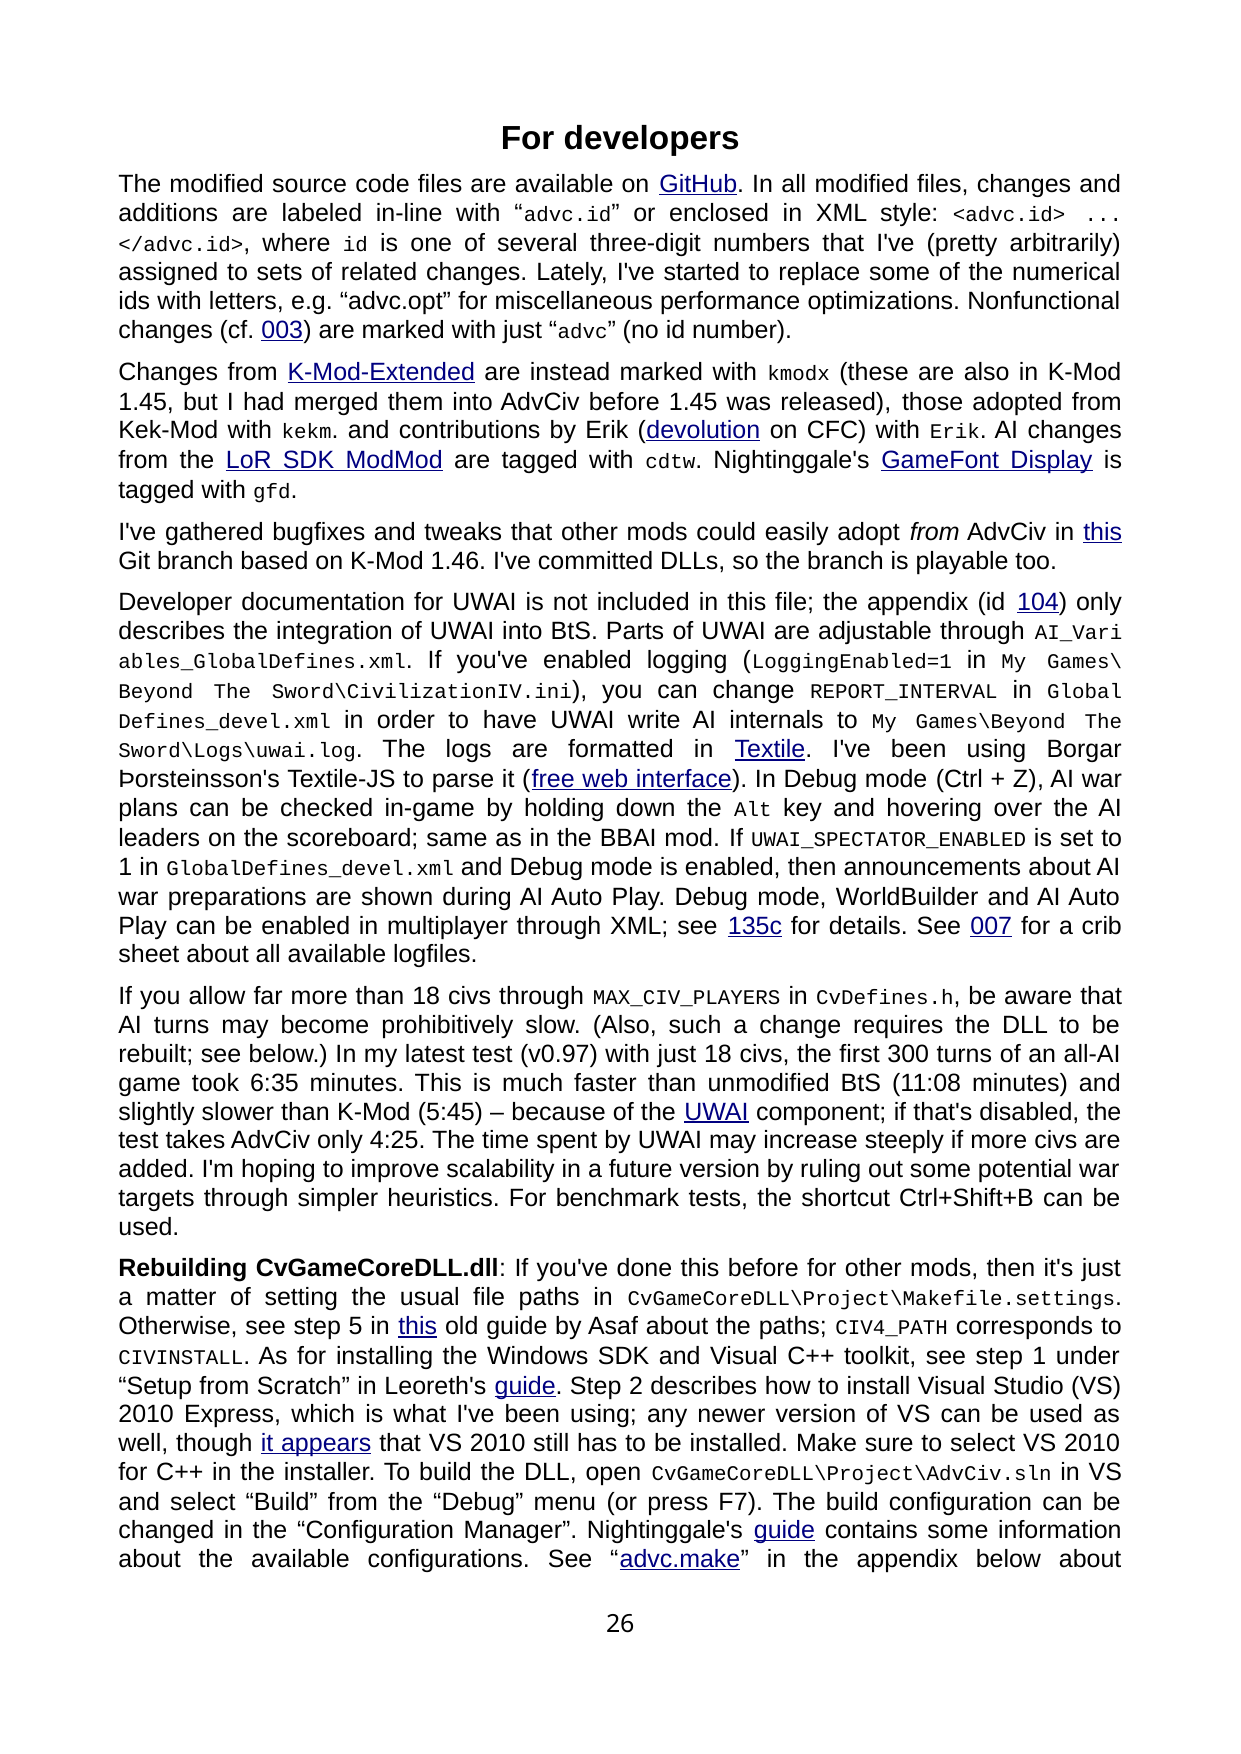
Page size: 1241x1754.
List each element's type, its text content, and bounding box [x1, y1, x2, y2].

text Changes from K-Mod-Extended are instead marked with kmodx (these are also in K-Mod 1.45, but I had merged them into AdvCiv before 1.45 was released), those adopted from Kek-Mod with kekm. and contributions by Erik (devolution on CFC) with Erik. AI changes from the LoR SDK ModMod are tagged with cdtw. Nightinggale's GameFont Display is tagged with gfd. [118, 357, 1122, 504]
text Developer documentation for UWAI is not included in this file; the appendix (id 104) only describes the integration of UWAI into BtS. Parts of UWAI are adjustable through AI_Vari ables_GlobalDefines.xml. If you've enabled logging (LoggingEnabled=1 in My Games\Beyond The Sword\CivilizationIV.ini), you can change REPORT_INTERVAL in Global Defines_devel.xml in order to have UWAI write AI internals to My Games\Beyond The Sword\Logs\uwai.log. The logs are formatted in Textile. I've been using Borgar Þorsteinsson's Textile-JS to parse it (free web interface). In Debug mode (Ctrl + Z), AI war plans can be checked in-game by holding down the Alt key and hovering over the AI leaders on the scoreboard; same as in the BBAI mod. If UWAI_SPECTATOR_ENABLED is set to 1 in GlobalDefines_devel.xml and Debug mode is enabled, then announcements about AI war preparations are shown during AI Auto Play. Debug mode, WorldBuilder and AI Auto Play can be enabled in multiplayer through XML; see 135c for details. See 007 for a crib sheet about all available logfiles. [118, 587, 1122, 968]
text The modified source code files are available on GitHub. In all modified files, changes and additions are labeled in-line with “advc.id” or enclosed in XML style: <advc.id> ... </advc.id>, where id is one of several three-digit numbers that I've (pretty arbitrarily) assigned to sets of related changes. Lately, I've started to replace some of the numerical ids with letters, e.g. “advc.opt” for miscellaneous performance optimizations. Nonfunctional changes (cf. 003) are marked with just “advc” (no id number). [118, 169, 1122, 344]
subtitle For developers [118, 118, 1122, 157]
text Rebuilding CvGameCoreDLL.dll: If you've done this before for other mods, then it's just a matter of setting the usual file paths in CvGameCoreDLL\Project\Makefile.settings. Otherwise, see step 5 in this old guide by Asaf about the paths; CIV4_PATH corresponds to CIVINSTALL. As for installing the Windows SDK and Visual C++ toolkit, see step 1 under “Setup from Scratch” in Leoreth's guide. Step 2 describes how to install Visual Studio (VS) 2010 Express, which is what I've been using; any newer version of VS can be used as well, though it appears that VS 2010 still has to be installed. Make sure to select VS 2010 for C++ in the installer. To build the DLL, open CvGameCoreDLL\Project\AdvCiv.sln in VS and select “Build” from the “Debug” menu (or press F7). The build configuration can be changed in the “Configuration Manager”. Nightinggale's guide contains some information about the available configurations. See “advc.make” in the appendix below about [118, 1253, 1122, 1573]
text If you allow far more than 18 civs through MAX_CIV_PLAYERS in CvDefines.h, be aware that AI turns may become prohibitively slow. (Also, such a change requires the DLL to be rebuilt; see below.) In my latest test (v0.97) with just 18 civs, the first 300 turns of an all-AI game took 6:35 minutes. This is much faster than unmodified BtS (11:08 minutes) and slightly slower than K-Mod (5:45) – because of the UWAI component; if that's disabled, the test takes AdvCiv only 4:25. The time spent by UWAI may increase steeply if more civs are added. I'm hoping to improve scalability in a future version by ruling out some potential war targets through simpler heuristics. For benchmark tests, the shortcut Ctrl+Shift+B can be used. [118, 981, 1122, 1240]
text I've gathered bugfixes and tweaks that other mods could easily adopt from AdvCiv in this Git branch based on K-Mod 1.46. I've committed DLLs, so the branch is playable too. [118, 517, 1122, 574]
